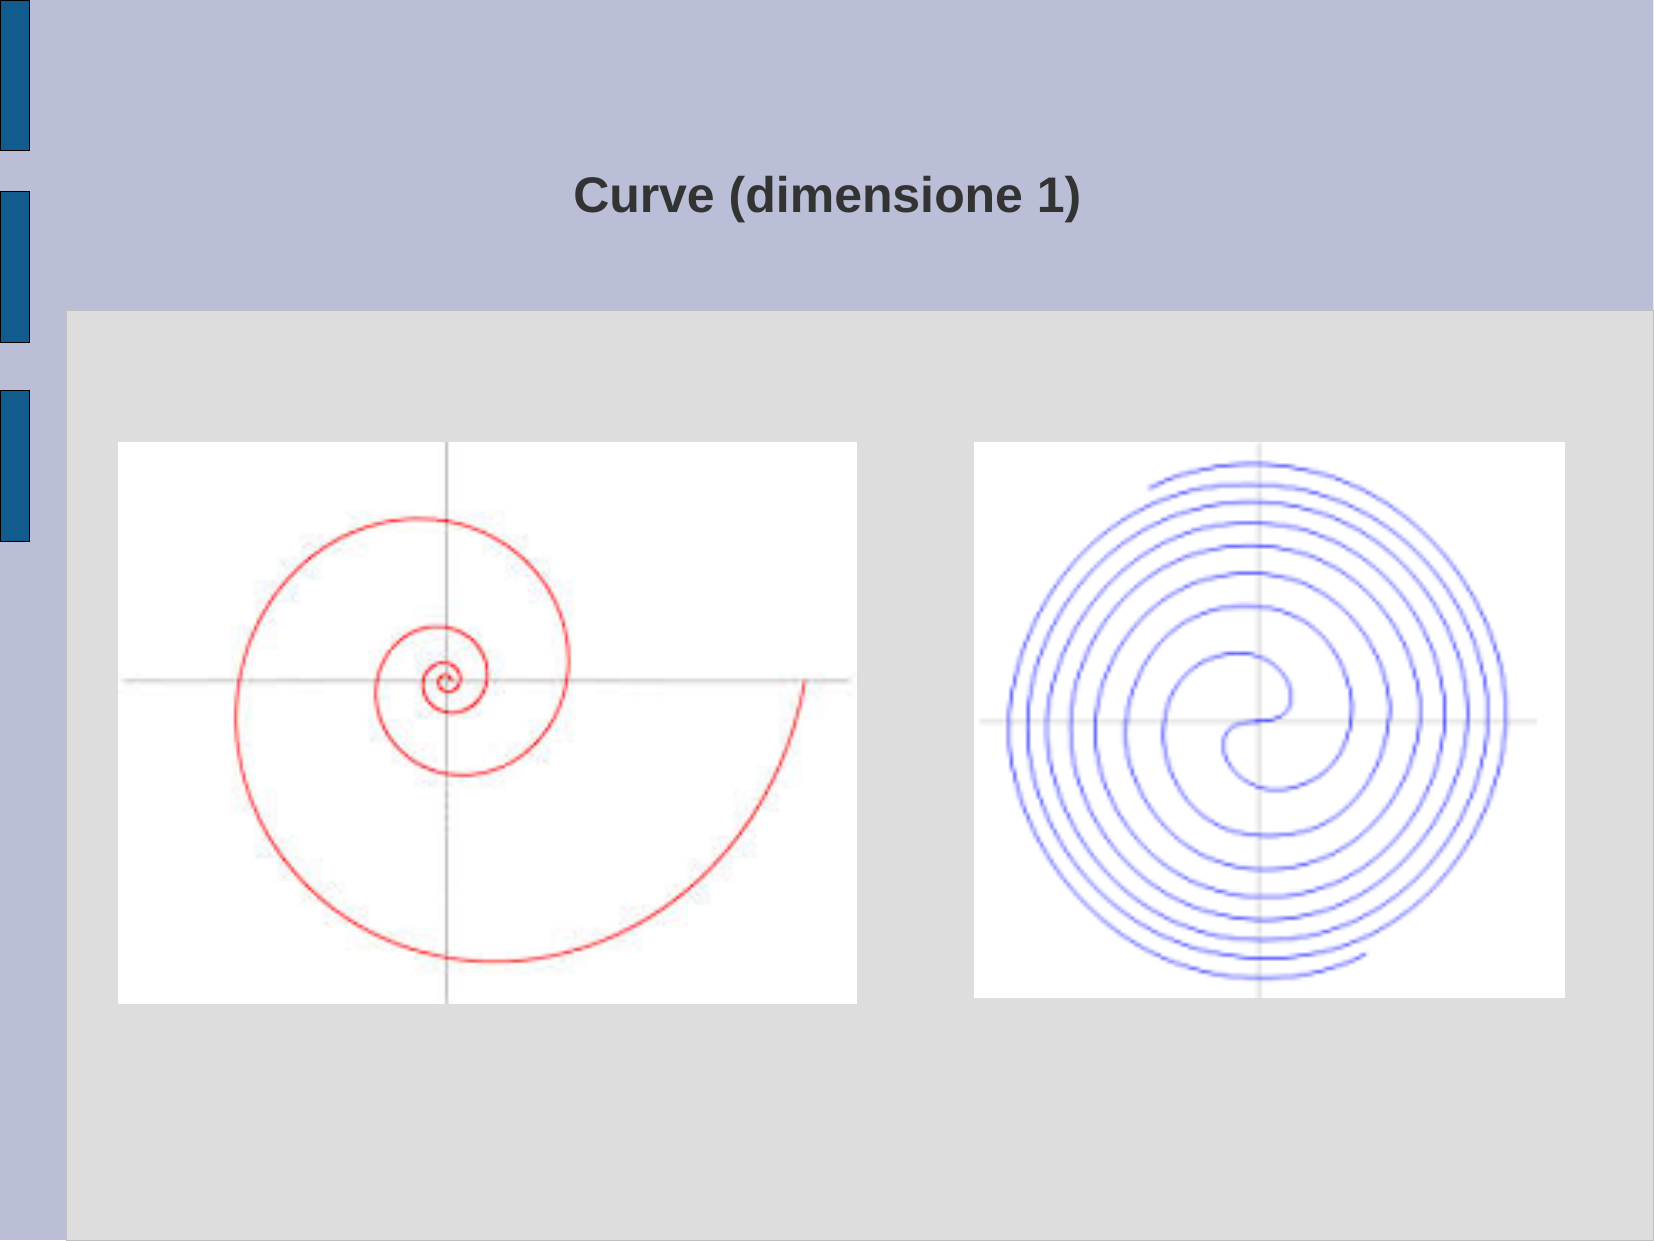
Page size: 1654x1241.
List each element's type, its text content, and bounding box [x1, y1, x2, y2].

title Curve (dimensione 1) [121, 91, 1534, 299]
picture [974, 442, 1565, 998]
picture [118, 442, 857, 1004]
